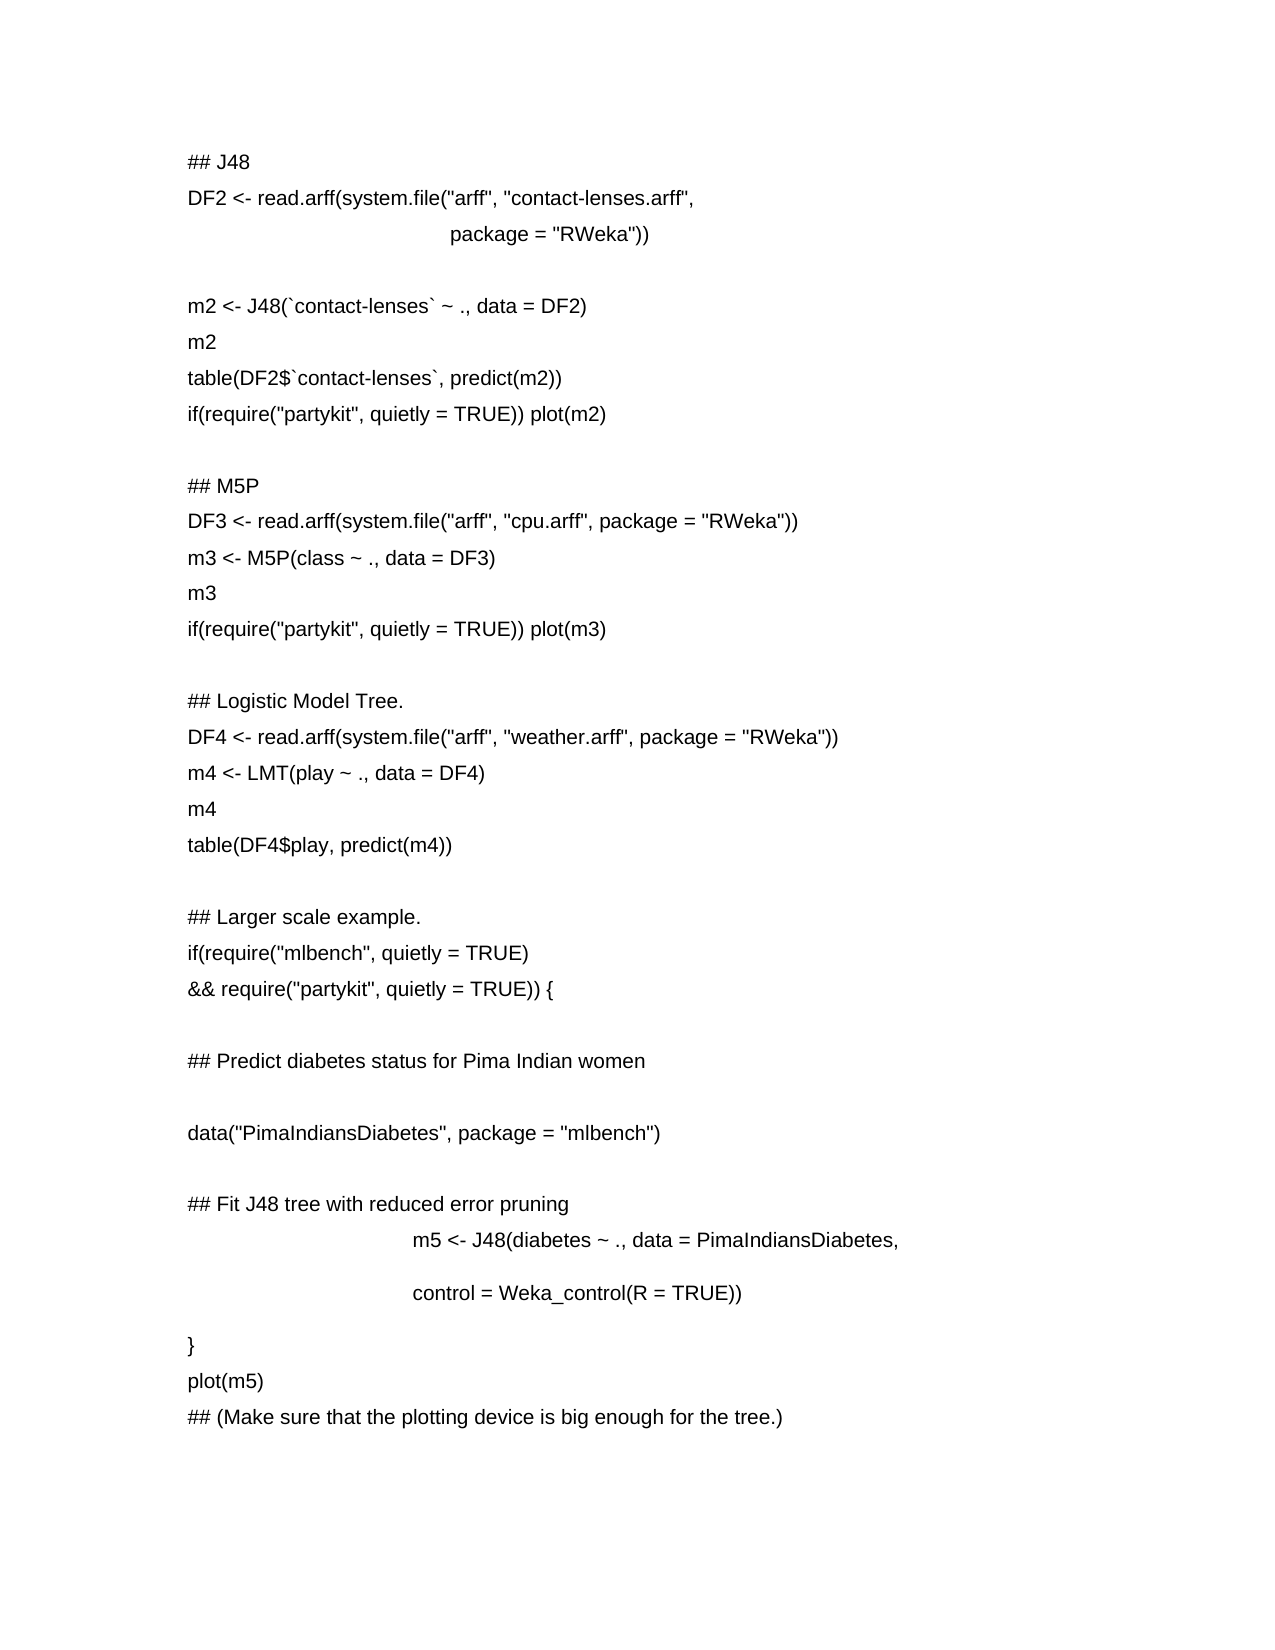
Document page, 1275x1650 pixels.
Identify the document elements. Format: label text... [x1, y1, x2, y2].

text ## (Make sure that the plotting device is big enough for the tree.) [150, 1405, 1125, 1429]
text m3 <- M5P(class ~ ., data = DF3) [150, 545, 1125, 569]
text DF3 <- read.arff(system.file("arff", "cpu.arff", package = "RWeka")) [150, 509, 1125, 533]
text m3 [150, 581, 1125, 605]
text && require("partykit", quietly = TRUE)) { [150, 977, 1125, 1001]
text DF2 <- read.arff(system.file("arff", "contact-lenses.arff", [150, 186, 1125, 210]
text if(require("partykit", quietly = TRUE)) plot(m3) [150, 617, 1125, 641]
text ## J48 [150, 150, 1125, 174]
text table(DF4$play, predict(m4)) [150, 833, 1125, 857]
text } [150, 1333, 1125, 1357]
text if(require("mlbench", quietly = TRUE) [150, 941, 1125, 964]
text table(DF2$`contact-lenses`, predict(m2)) [150, 366, 1125, 389]
text ## Logistic Model Tree. [150, 689, 1125, 713]
text m4 [150, 797, 1125, 821]
text m4 <- LMT(play ~ ., data = DF4) [150, 761, 1125, 785]
text ## Predict diabetes status for Pima Indian women [150, 1048, 1125, 1072]
text ## Larger scale example. [150, 905, 1125, 929]
text package = "RWeka")) [375, 222, 1125, 246]
text m2 [150, 330, 1125, 354]
text m5 <- J48(diabetes ~ ., data = PimaIndiansDiabetes, [375, 1228, 1125, 1252]
text ## Fit J48 tree with reduced error pruning [150, 1192, 1125, 1216]
text control = Weka_control(R = TRUE)) [375, 1281, 1125, 1305]
text data("PimaIndiansDiabetes", package = "mlbench") [150, 1120, 1125, 1144]
text if(require("partykit", quietly = TRUE)) plot(m2) [150, 402, 1125, 426]
text DF4 <- read.arff(system.file("arff", "weather.arff", package = "RWeka")) [150, 725, 1125, 749]
text ## M5P [150, 473, 1125, 497]
text m2 <- J48(`contact-lenses` ~ ., data = DF2) [150, 294, 1125, 318]
text plot(m5) [150, 1369, 1125, 1393]
